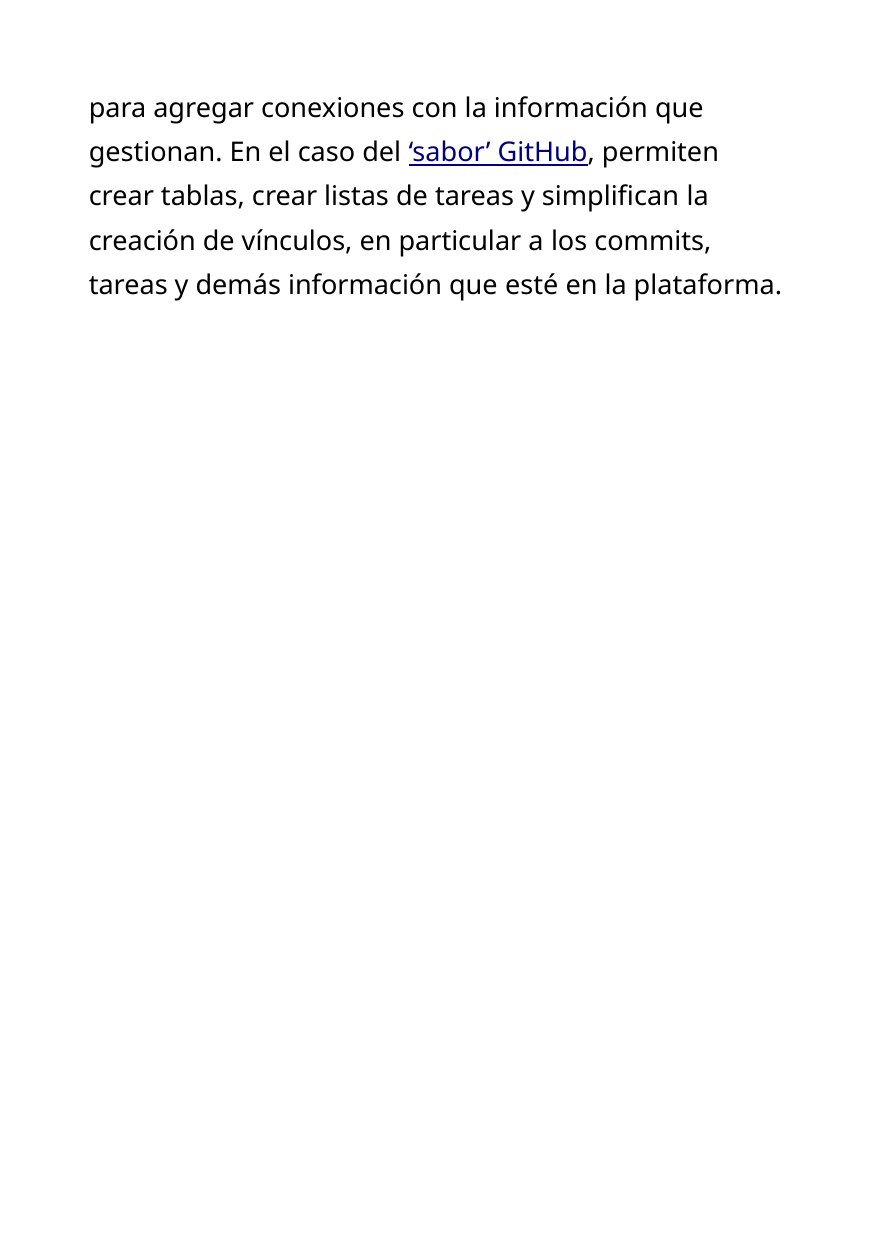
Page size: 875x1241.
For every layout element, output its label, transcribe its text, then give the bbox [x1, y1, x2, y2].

text para agregar conexiones con la información que gestionan. En el caso del ‘sabor’ GitHub, permiten crear tablas, crear listas de tareas y simplifican la creación de vínculos, en particular a los commits, tareas y demás información que esté en la plataforma. [88, 88, 786, 302]
